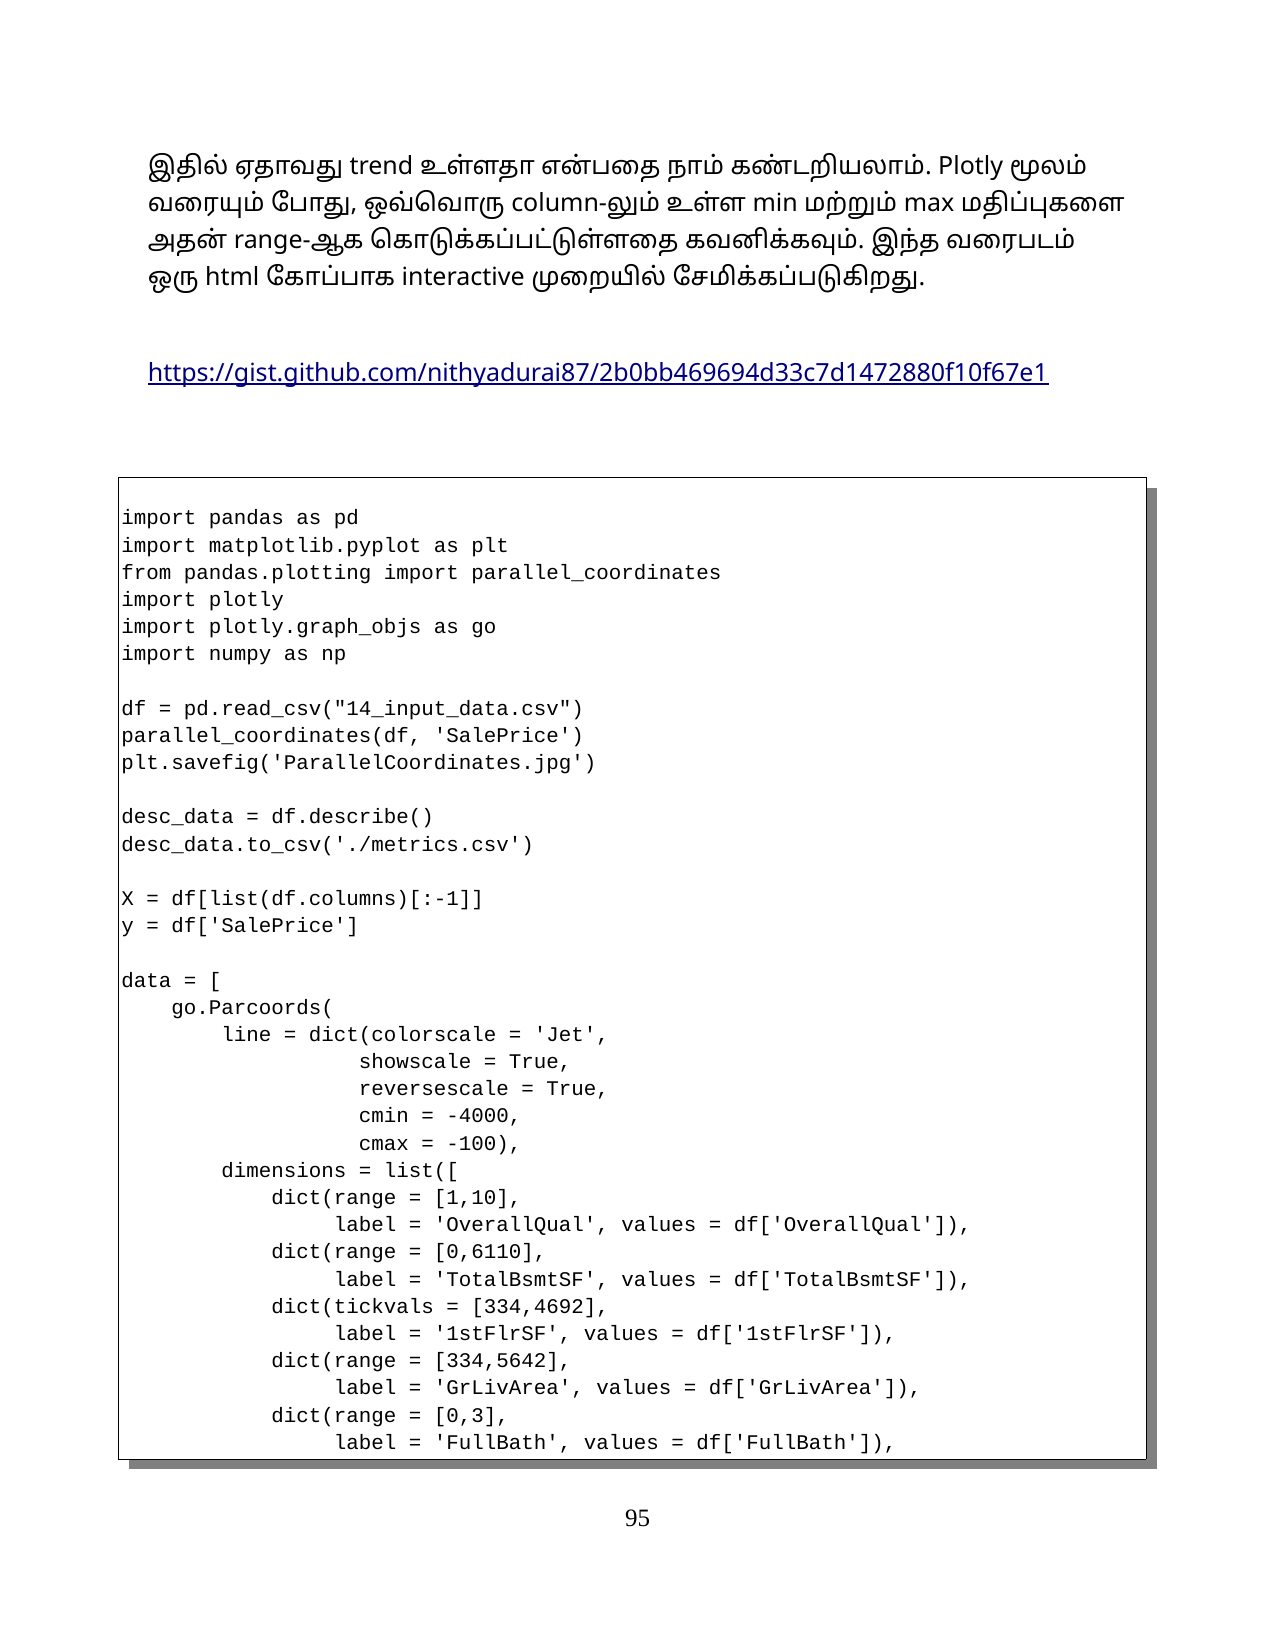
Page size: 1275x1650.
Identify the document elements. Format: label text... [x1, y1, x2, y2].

text showscale = True, [119, 1048, 1146, 1075]
text label = 'TotalBsmtSF', values = df['TotalBsmtSF']), [119, 1266, 1146, 1292]
text df = pd.read_csv("14_input_data.csv") [119, 695, 1146, 721]
text label = '1stFlrSF', values = df['1stFlrSF']), [119, 1320, 1146, 1347]
text from pandas.plotting import parallel_coordinates [119, 559, 1146, 585]
text dict(range = [1,10], [119, 1184, 1146, 1211]
text dimensions = list([ [119, 1157, 1146, 1183]
text cmin = -4000, [119, 1102, 1146, 1129]
text dict(range = [0,3], [119, 1402, 1146, 1428]
text import pandas as pd [119, 478, 1146, 531]
text dict(range = [0,6110], [119, 1238, 1146, 1265]
text desc_data = df.describe() [119, 803, 1146, 830]
text go.Parcoords( [119, 994, 1146, 1020]
text இதில் ஏதாவது trend உள்ளதா என்பதை நாம் கண்டறியலாம். Plotly மூலம் வரையும் போது, ஒவ்வொரு column-லும் உள்ள min மற்றும் max மதிப்புகளை அதன் range-ஆக கொடுக்கப்பட்டுள்ளதை கவனிக்கவும். இந்த வரைபடம் ஒரு html கோப்பாக interactive முறையில் சேமிக்கப்படுகிறது. [118, 118, 1157, 296]
text https://gist.github.com/nithyadurai87/2b0bb469694d33c7d1472880f10f67e1 [118, 325, 1157, 389]
text cmax = -100), [119, 1130, 1146, 1156]
text parallel_coordinates(df, 'SalePrice') [119, 722, 1146, 748]
text data = [ [119, 967, 1146, 993]
text dict(tickvals = [334,4692], [119, 1293, 1146, 1319]
text reversescale = True, [119, 1075, 1146, 1102]
text dict(range = [334,5642], [119, 1347, 1146, 1374]
text import numpy as np [119, 640, 1146, 667]
text label = 'OverallQual', values = df['OverallQual']), [119, 1211, 1146, 1238]
text plt.savefig('ParallelCoordinates.jpg') [119, 749, 1146, 776]
text X = df[list(df.columns)[:-1]] [119, 885, 1146, 912]
text import matplotlib.pyplot as plt [119, 532, 1146, 558]
text label = 'GrLivArea', values = df['GrLivArea']), [119, 1374, 1146, 1401]
text import plotly.graph_objs as go [119, 613, 1146, 640]
text desc_data.to_csv('./metrics.csv') [119, 831, 1146, 857]
text line = dict(colorscale = 'Jet', [119, 1021, 1146, 1048]
text label = 'FullBath', values = df['FullBath']), [119, 1429, 1146, 1458]
text y = df['SalePrice'] [119, 912, 1146, 939]
text import plotly [119, 586, 1146, 613]
